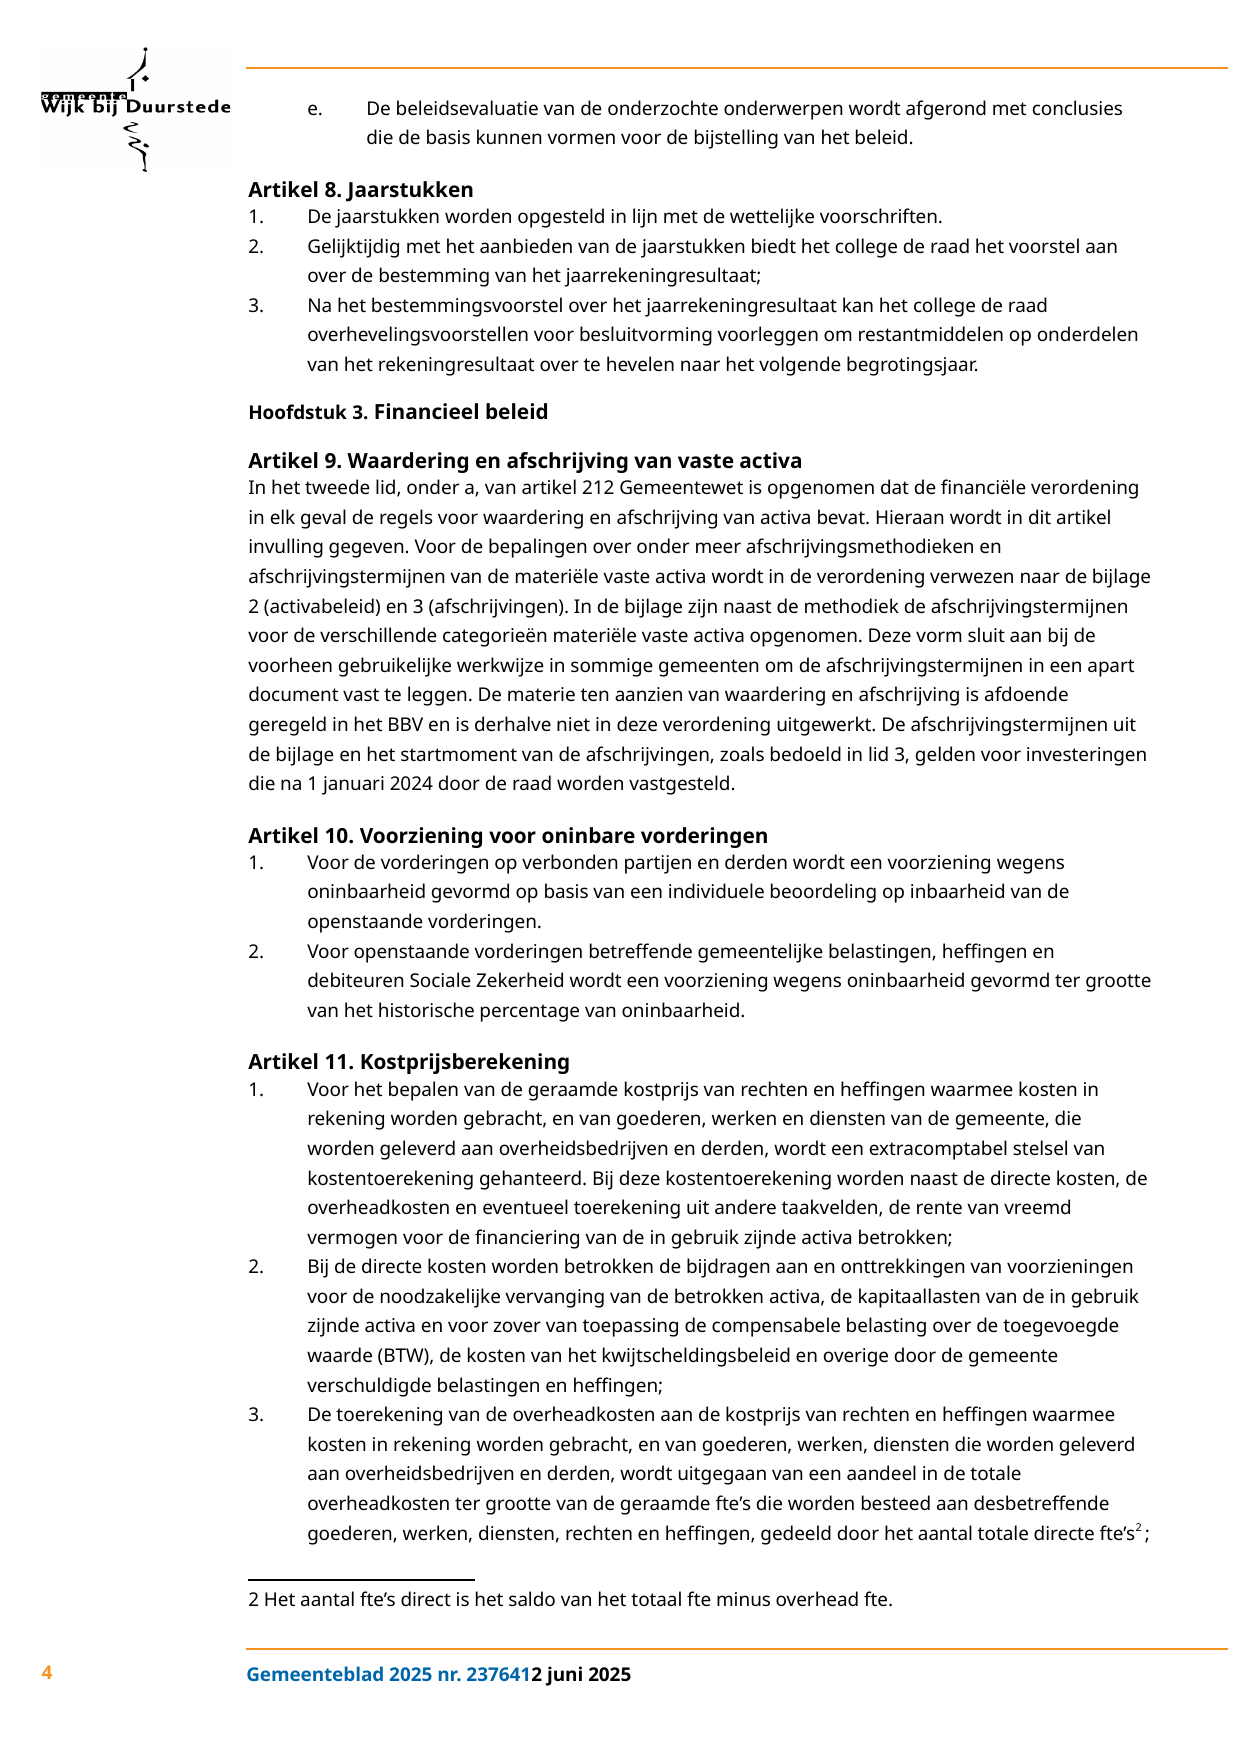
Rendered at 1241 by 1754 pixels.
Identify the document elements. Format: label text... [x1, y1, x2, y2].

text In het tweede lid, onder a, van artikel 212 Gemeentewet is opgenomen dat de financiële verordening in elk geval de regels voor waardering en afschrijving van activa bevat. Hieraan wordt in dit artikel invulling gegeven. Voor de bepalingen over onder meer afschrijvingsmethodieken en afschrijvingstermijnen van de materiële vaste activa wordt in de verordening verwezen naar de bijlage 2 (activabeleid) en 3 (afschrijvingen). In de bijlage zijn naast de methodiek de afschrijvingstermijnen voor de verschillende categorieën materiële vaste activa opgenomen. Deze vorm sluit aan bij de voorheen gebruikelijke werkwijze in sommige gemeenten om de afschrijvingstermijnen in een apart document vast te leggen. De materie ten aanzien van waardering en afschrijving is afdoende geregeld in het BBV en is derhalve niet in deze verordening uitgewerkt. De afschrijvingstermijnen uit de bijlage en het startmoment van de afschrijvingen, zoals bedoeld in lid 3, gelden voor investeringen die na 1 januari 2024 door de raad worden vastgesteld. [248, 474, 1152, 796]
list De jaarstukken worden opgesteld in lijn met de wettelijke voorschriften. [248, 203, 1152, 229]
list Voor openstaande vorderingen betreffende gemeentelijke belastingen, heffingen en debiteuren Sociale Zekerheid wordt een voorziening wegens oninbaarheid gevormd ter grootte van het historische percentage van oninbaarheid. [248, 938, 1152, 1023]
list De toerekening van de overheadkosten aan de kostprijs van rechten en heffingen waarmee kosten in rekening worden gebracht, en van goederen, werken, diensten die worden geleverd aan overheidsbedrijven en derden, wordt uitgegaan van een aandeel in de totale overheadkosten ter grootte van de geraamde fte’s die worden besteed aan desbetreffende goederen, werken, diensten, rechten en heffingen, gedeeld door het aantal totale directe fte’s; [248, 1401, 1152, 1545]
list De beleidsevaluatie van de onderzochte onderwerpen wordt afgerond met conclusies die de basis kunnen vormen voor de bijstelling van het beleid. [307, 95, 1152, 150]
list Het aantal fte’s direct is het saldo van het totaal fte minus overhead fte. [248, 1586, 1152, 1612]
picture [41, 47, 231, 172]
list Na het bestemmingsvoorstel over het jaarrekeningresultaat kan het college de raad overhevelingsvoorstellen voor besluitvorming voorleggen om restantmiddelen op onderdelen van het rekeningresultaat over te hevelen naar het volgende begrotingsjaar. [248, 292, 1152, 377]
list Voor de vorderingen op verbonden partijen en derden wordt een voorziening wegens oninbaarheid gevormd op basis van een individuele beoordeling op inbaarheid van de openstaande vorderingen. [248, 849, 1152, 934]
text Artikel 9. Waardering en afschrijving van vaste activa [248, 446, 1152, 474]
list Bij de directe kosten worden betrokken de bijdragen aan en onttrekkingen van voorzieningen voor de noodzakelijke vervanging van de betrokken activa, de kapitaallasten van de in gebruik zijnde activa en voor zover van toepassing de compensabele belasting over de toegevoegde waarde (BTW), de kosten van het kwijtscheldingsbeleid en overige door de gemeente verschuldigde belastingen en heffingen; [248, 1253, 1152, 1397]
list Voor het bepalen van de geraamde kostprijs van rechten en heffingen waarmee kosten in rekening worden gebracht, en van goederen, werken en diensten van de gemeente, die worden geleverd aan overheidsbedrijven en derden, wordt een extracomptabel stelsel van kostentoerekening gehanteerd. Bij deze kostentoerekening worden naast de directe kosten, de overheadkosten en eventueel toerekening uit andere taakvelden, de rente van vreemd vermogen voor de financiering van de in gebruik zijnde activa betrokken; [248, 1076, 1152, 1249]
text Artikel 11. Kostprijsberekening [248, 1047, 1152, 1076]
text Artikel 8. Jaarstukken [248, 175, 1152, 203]
text Artikel 10. Voorziening voor oninbare vorderingen [248, 821, 1152, 849]
list Gelijktijdig met het aanbieden van de jaarstukken biedt het college de raad het voorstel aan over de bestemming van het jaarrekeningresultaat; [248, 233, 1152, 288]
text Hoofdstuk 3. Financieel beleid [248, 397, 1152, 425]
